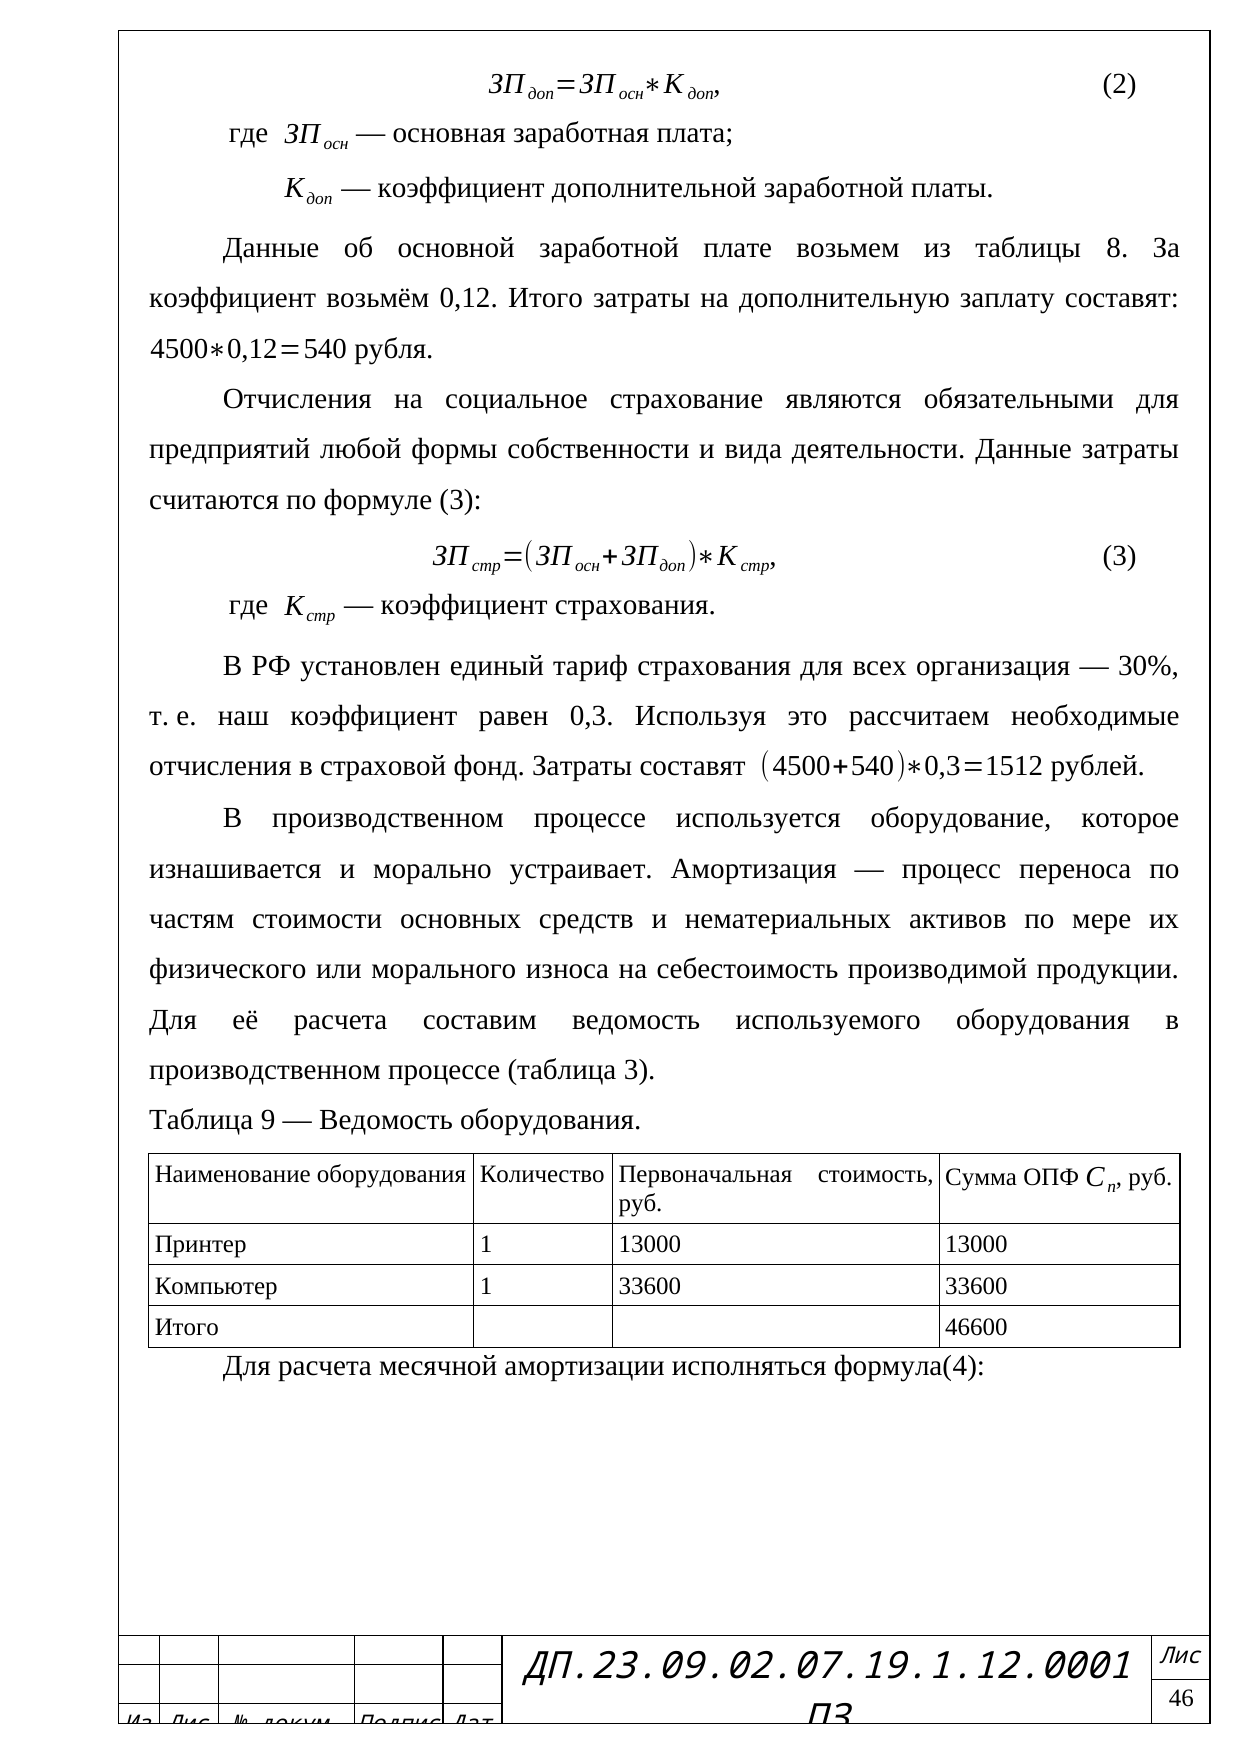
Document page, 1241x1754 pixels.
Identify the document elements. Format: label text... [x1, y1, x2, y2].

table_cell где [149, 582, 277, 648]
table_header (2) [1059, 60, 1180, 109]
table_cell 46600 [940, 1306, 1179, 1347]
text В РФ установлен единый тариф страхования для всех организация — 30%, т. е. наш коэффициент равен 0,3. Используя это рассчитаем необходимые отчисления в страховой фонд. Затраты составят рублей. [149, 648, 1180, 784]
table_header Количество [474, 1154, 612, 1223]
table_cell 33600 [940, 1265, 1179, 1305]
table_header Наименование оборудования [149, 1154, 473, 1223]
text Для расчета месячной амортизации исполняться формула(4): [149, 1348, 1180, 1381]
table_cell [613, 1306, 939, 1347]
table_header (3) [1059, 532, 1180, 582]
table_cell [474, 1306, 612, 1347]
table_cell 33600 [613, 1265, 939, 1305]
text В производственном процессе используется оборудование, которое изнашивается и морально устраивает. Амортизация — процесс переноса по частям стоимости основных средств и нематериальных активов по мере их физического или морального износа на себестоимость производимой продукции. Для её расчета составим ведомость используемого оборудования в производственном процессе (таблица 3). [149, 801, 1180, 1086]
table_cell Принтер [149, 1224, 473, 1264]
table_header Первоначальная стоимость, руб. [613, 1154, 939, 1223]
table_cell 13000 [613, 1224, 939, 1264]
table_header , [149, 532, 1059, 582]
table_cell — основная заработная плата; — коэффициент дополнительной заработной платы. [278, 110, 1180, 230]
table_cell 13000 [940, 1224, 1179, 1264]
table_cell 1 [474, 1224, 612, 1264]
text Данные об основной заработной плате возьмем из таблицы 8. За коэффициент возьмём 0,12. Итого затраты на дополнительную заплату составят: рубля. [149, 230, 1180, 364]
text Отчисления на социальное страхование являются обязательными для предприятий любой формы собственности и вида деятельности. Данные затраты считаются по формуле (3): [149, 381, 1180, 516]
table_cell — коэффициент страхования. [278, 582, 1180, 648]
table_cell где [149, 110, 277, 230]
table_cell 1 [474, 1265, 612, 1305]
table_header , [149, 60, 1059, 109]
table_cell Компьютер [149, 1265, 473, 1305]
table_cell Итого [149, 1306, 473, 1347]
table_header Сумма ОПФ , руб. [940, 1154, 1179, 1223]
text Таблица 9 — Ведомость оборудования. [149, 1102, 1180, 1136]
